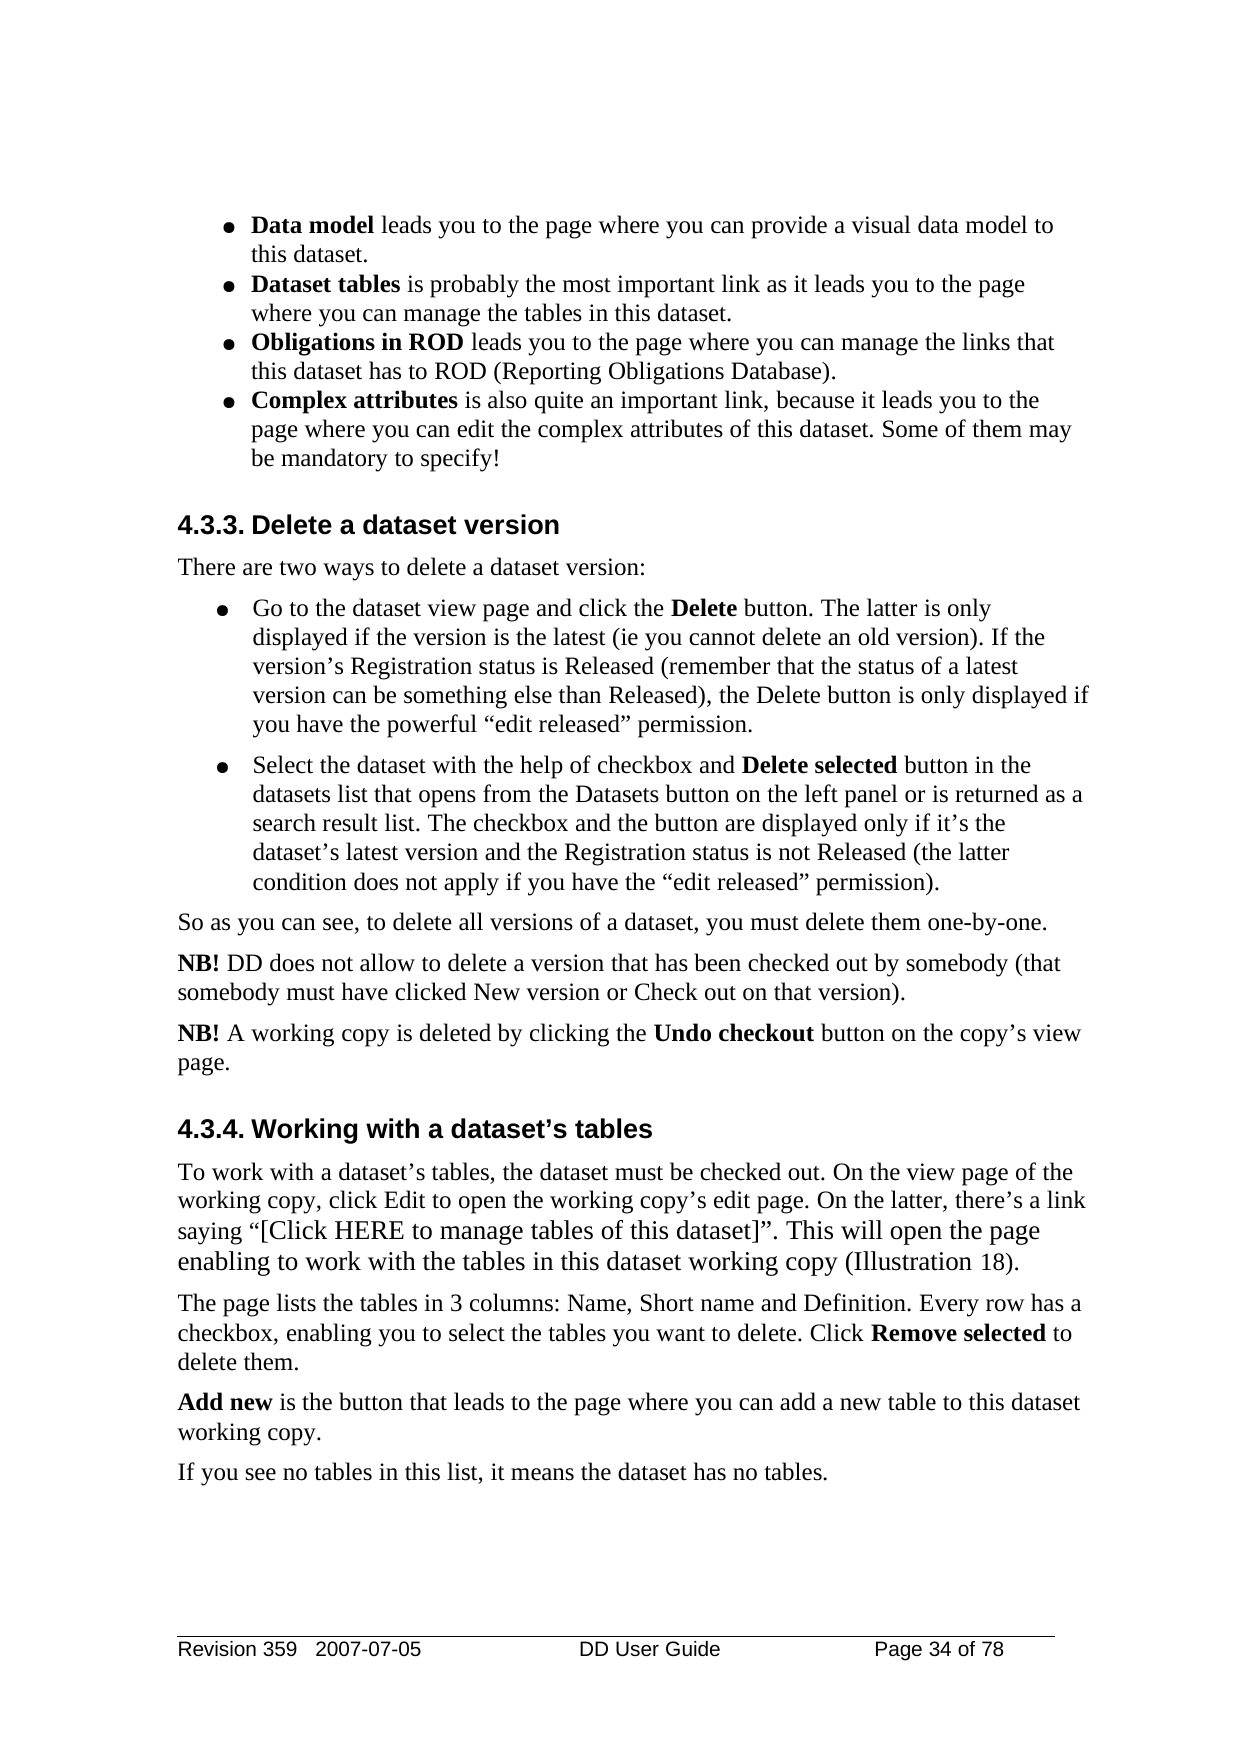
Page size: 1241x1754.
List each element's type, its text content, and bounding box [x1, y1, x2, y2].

text NB! A working copy is deleted by clicking the Undo checkout button on the copy’s view page. [177, 1018, 1092, 1076]
text NB! DD does not allow to delete a version that has been checked out by somebody (that somebody must have clicked New version or Check out on that version). [177, 948, 1092, 1006]
text To work with a dataset’s tables, the dataset must be checked out. On the view page of the working copy, click Edit to open the working copy’s edit page. On the latter, there’s a link saying “[Click HERE to manage tables of this dataset]”. This will open the page enabling to work with the tables in this dataset working copy (Illustration 18). [177, 1156, 1092, 1277]
text If you see no tables in this list, it means the dataset has no tables. [177, 1457, 1092, 1486]
text There are two ways to delete a dataset version: [177, 552, 1092, 581]
list Obligations in ROD leads you to the page where you can manage the links that this dataset has to ROD (Reporting Obligations Database). [221, 327, 1092, 385]
subtitle Delete a dataset version [177, 509, 1092, 540]
text The page lists the tables in 3 columns: Name, Short name and Definition. Every row has a checkbox, enabling you to select the tables you want to delete. Click Remove selected to delete them. [177, 1288, 1092, 1376]
text Add new is the button that leads to the page where you can add a new table to this dataset working copy. [177, 1387, 1092, 1445]
list Data model leads you to the page where you can provide a visual data model to this dataset. [221, 210, 1092, 268]
list Complex attributes is also quite an important link, because it leads you to the page where you can edit the complex attributes of this dataset. Some of them may be mandatory to specify! [221, 385, 1092, 472]
subtitle Working with a dataset’s tables [177, 1113, 1092, 1144]
list Select the dataset with the help of checkbox and Delete selected button in the datasets list that opens from the Datasets button on the left panel or is returned as a search result list. The checkbox and the button are displayed only if it’s the dataset’s latest version and the Registration status is not Released (the latter condition does not apply if you have the “edit released” permission). [215, 750, 1092, 895]
text So as you can see, to delete all versions of a dataset, you must delete them one-by-one. [177, 907, 1092, 936]
list Dataset tables is probably the most important link as it leads you to the page where you can manage the tables in this dataset. [221, 268, 1092, 327]
list Go to the dataset view page and click the Delete button. The latter is only displayed if the version is the latest (ie you cannot delete an old version). If the version’s Registration status is Released (remember that the status of a latest version can be something else than Released), the Delete button is only displayed if you have the powerful “edit released” permission. [215, 593, 1092, 738]
